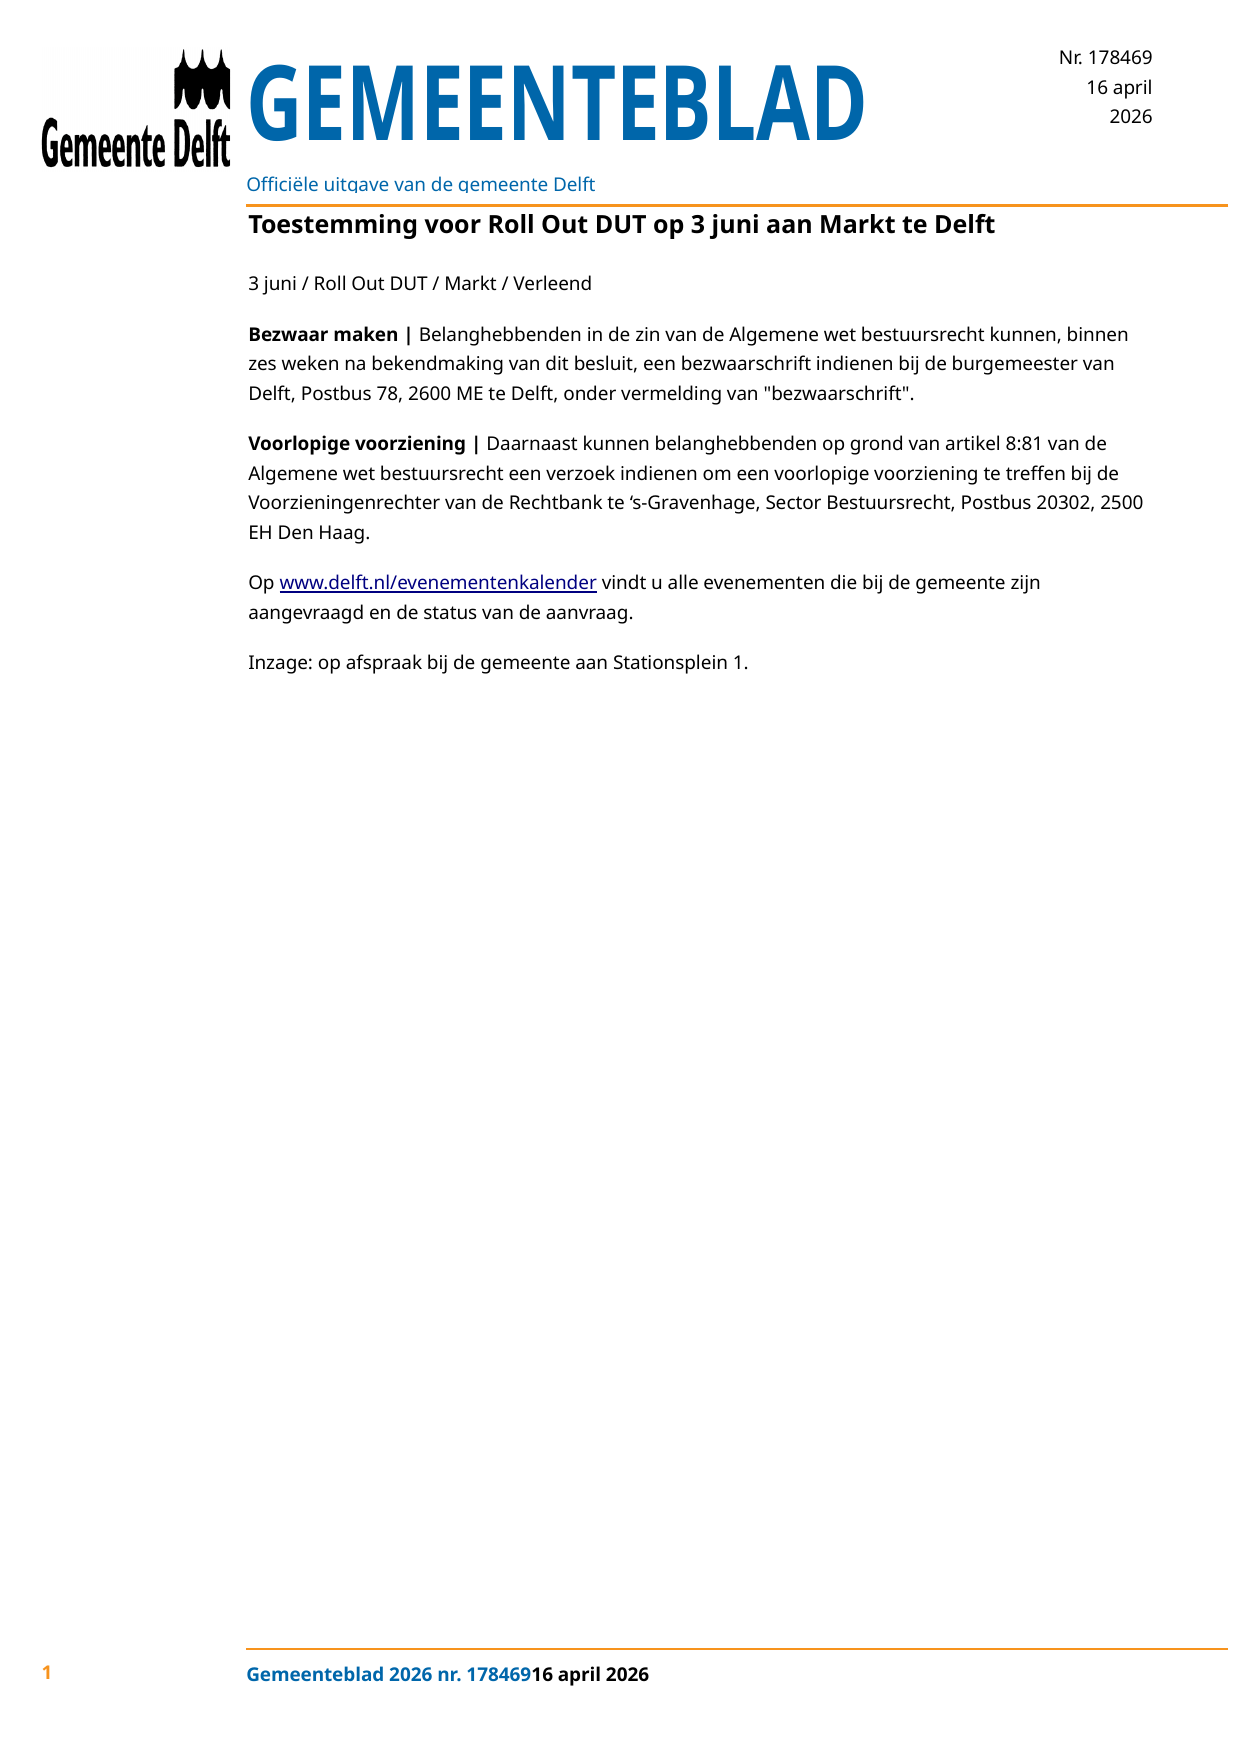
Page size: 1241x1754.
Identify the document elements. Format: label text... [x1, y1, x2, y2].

text Toestemming voor Roll Out DUT op 3 juni aan Markt te Delft [248, 207, 1152, 241]
text 3 juni / Roll Out DUT / Markt / Verleend [248, 270, 1152, 296]
text Op www.delft.nl/evenementenkalender vindt u alle evenementen die bij de gemeente zijn aangevraagd en de status van de aanvraag. [248, 569, 1152, 625]
text Voorlopige voorziening | Daarnaast kunnen belanghebbenden op grond van artikel 8:81 van de Algemene wet bestuursrecht een verzoek indienen om een voorlopige voorziening te treffen bij de Voorzieningenrechter van de Rechtbank te ‘s-Gravenhage, Sector Bestuursrecht, Postbus 20302, 2500 EH Den Haag. [248, 430, 1152, 545]
text Bezwaar maken | Belanghebbenden in de zin van de Algemene wet bestuursrecht kunnen, binnen zes weken na bekendmaking van dit besluit, een bezwaarschrift indienen bij de burgemeester van Delft, Postbus 78, 2600 ME te Delft, onder vermelding van "bezwaarschrift". [248, 321, 1152, 406]
picture [41, 47, 231, 172]
text Inzage: op afspraak bij de gemeente aan Stationsplein 1. [248, 649, 1152, 675]
